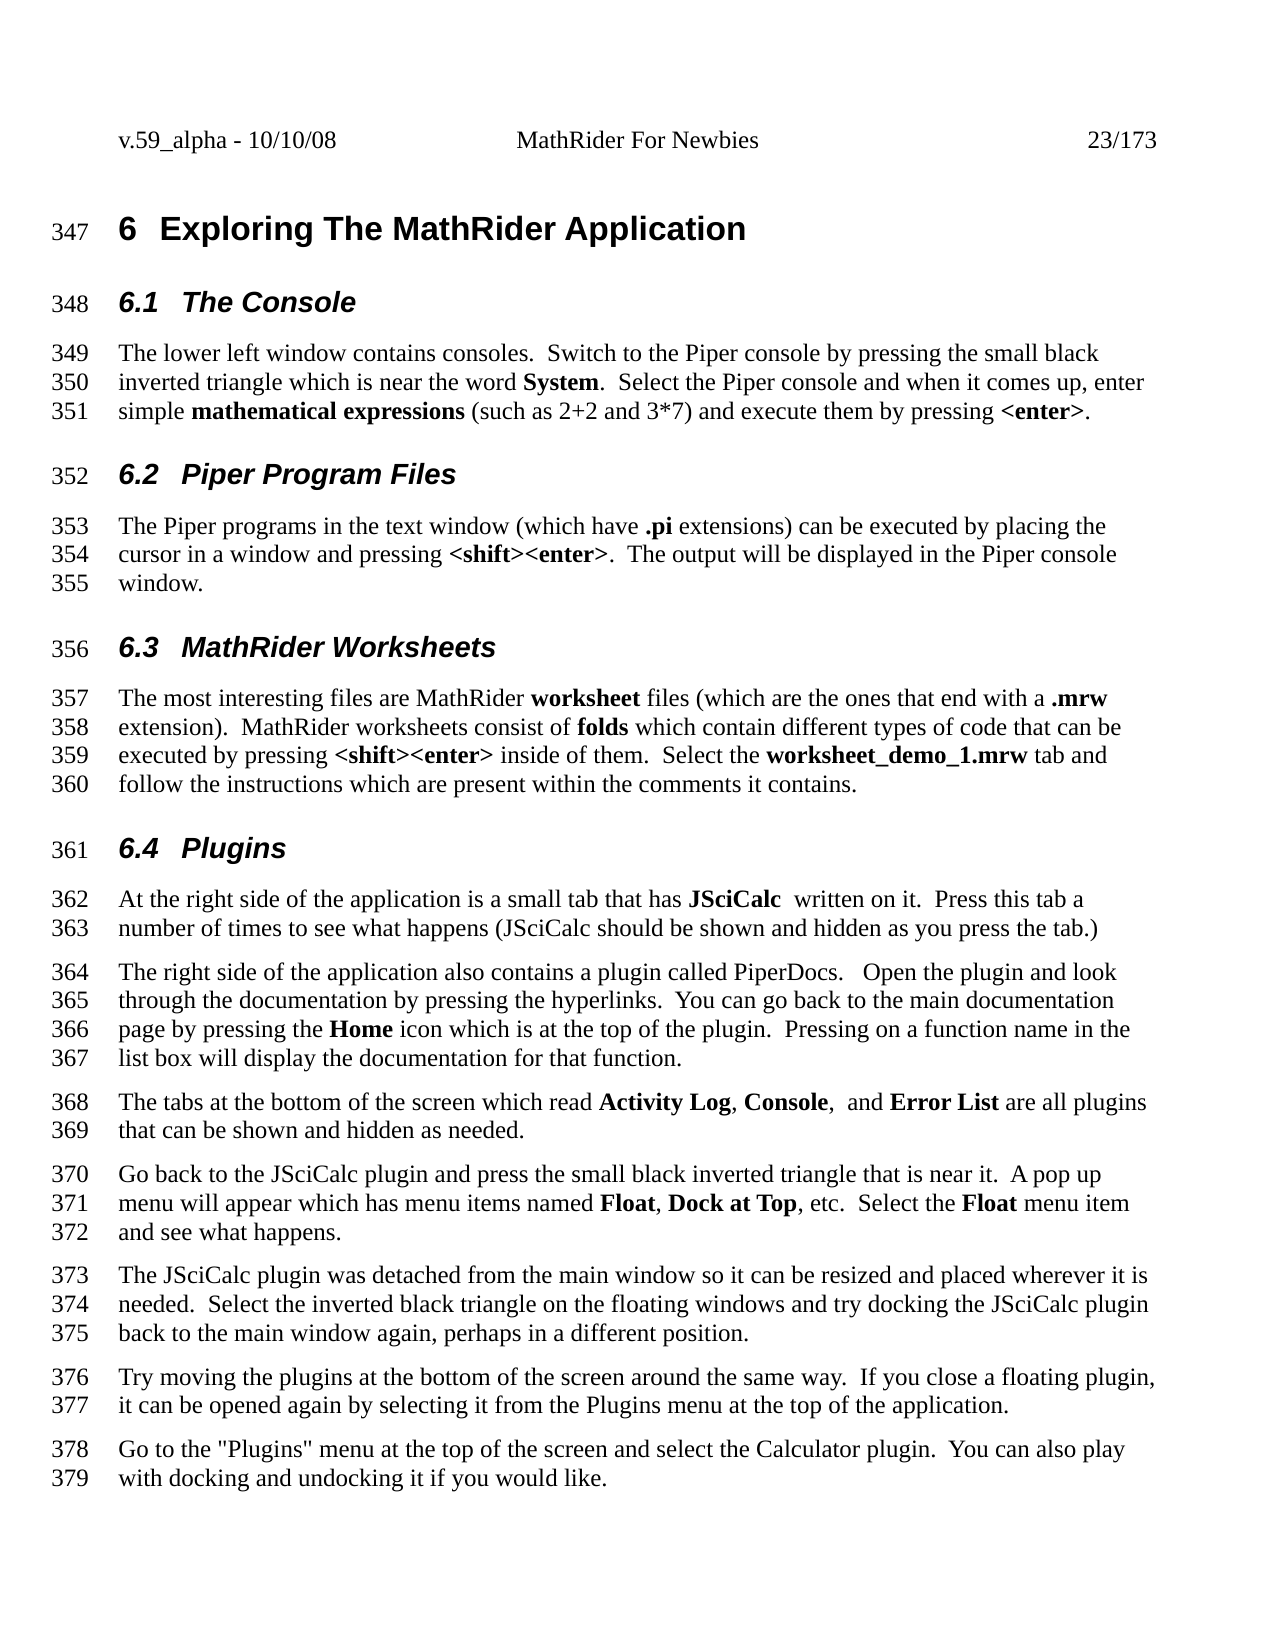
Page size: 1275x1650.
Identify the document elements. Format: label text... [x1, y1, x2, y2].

text The tabs at the bottom of the screen which read Activity Log, Console, and Error List are all plugins that can be shown and hidden as needed. [118, 1087, 1157, 1144]
text The right side of the application also contains a plugin called PiperDocs. Open the plugin and look through the documentation by pressing the hyperlinks. You can go back to the main documentation page by pressing the Home icon which is at the top of the plugin. Pressing on a function name in the list box will display the documentation for that function. [118, 957, 1157, 1072]
text The most interesting files are MathRider worksheet files (which are the ones that end with a .mrw extension). MathRider worksheets consist of folds which contain different types of code that can be executed by pressing <shift><enter> inside of them. Select the worksheet_demo_1.mrw tab and follow the instructions which are present within the comments it contains. [118, 683, 1157, 798]
text The Piper programs in the text window (which have .pi extensions) can be executed by placing the cursor in a window and pressing <shift><enter>. The output will be displayed in the Piper console window. [118, 511, 1157, 597]
text Go to the "Plugins" menu at the top of the screen and select the Calculator plugin. You can also play with docking and undocking it if you would like. [118, 1434, 1157, 1492]
subtitle Plugins [118, 831, 1157, 864]
text Try moving the plugins at the bottom of the screen around the same way. If you close a floating plugin, it can be opened again by selecting it from the Plugins menu at the top of the application. [118, 1362, 1157, 1419]
text The JSciCalc plugin was detached from the main window so it can be resized and placed wherever it is needed. Select the inverted black triangle on the floating windows and try docking the JSciCalc plugin back to the main window again, perhaps in a different position. [118, 1260, 1157, 1347]
subtitle The Console [118, 285, 1157, 318]
subtitle MathRider Worksheets [118, 629, 1157, 663]
subtitle Piper Program Files [118, 457, 1157, 491]
text At the right side of the application is a small tab that has JSciCalc written on it. Press this tab a number of times to see what happens (JSciCalc should be shown and hidden as you press the tab.) [118, 884, 1157, 942]
text The lower left window contains consoles. Switch to the Piper console by pressing the small black inverted triangle which is near the word System. Select the Piper console and when it comes up, enter simple mathematical expressions (such as 2+2 and 3*7) and execute them by pressing <enter>. [118, 338, 1157, 425]
subtitle Exploring The MathRider Application [118, 209, 1157, 247]
text Go back to the JSciCalc plugin and press the small black inverted triangle that is near it. A pop up menu will appear which has menu items named Float, Dock at Top, etc. Select the Float menu item and see what happens. [118, 1159, 1157, 1245]
